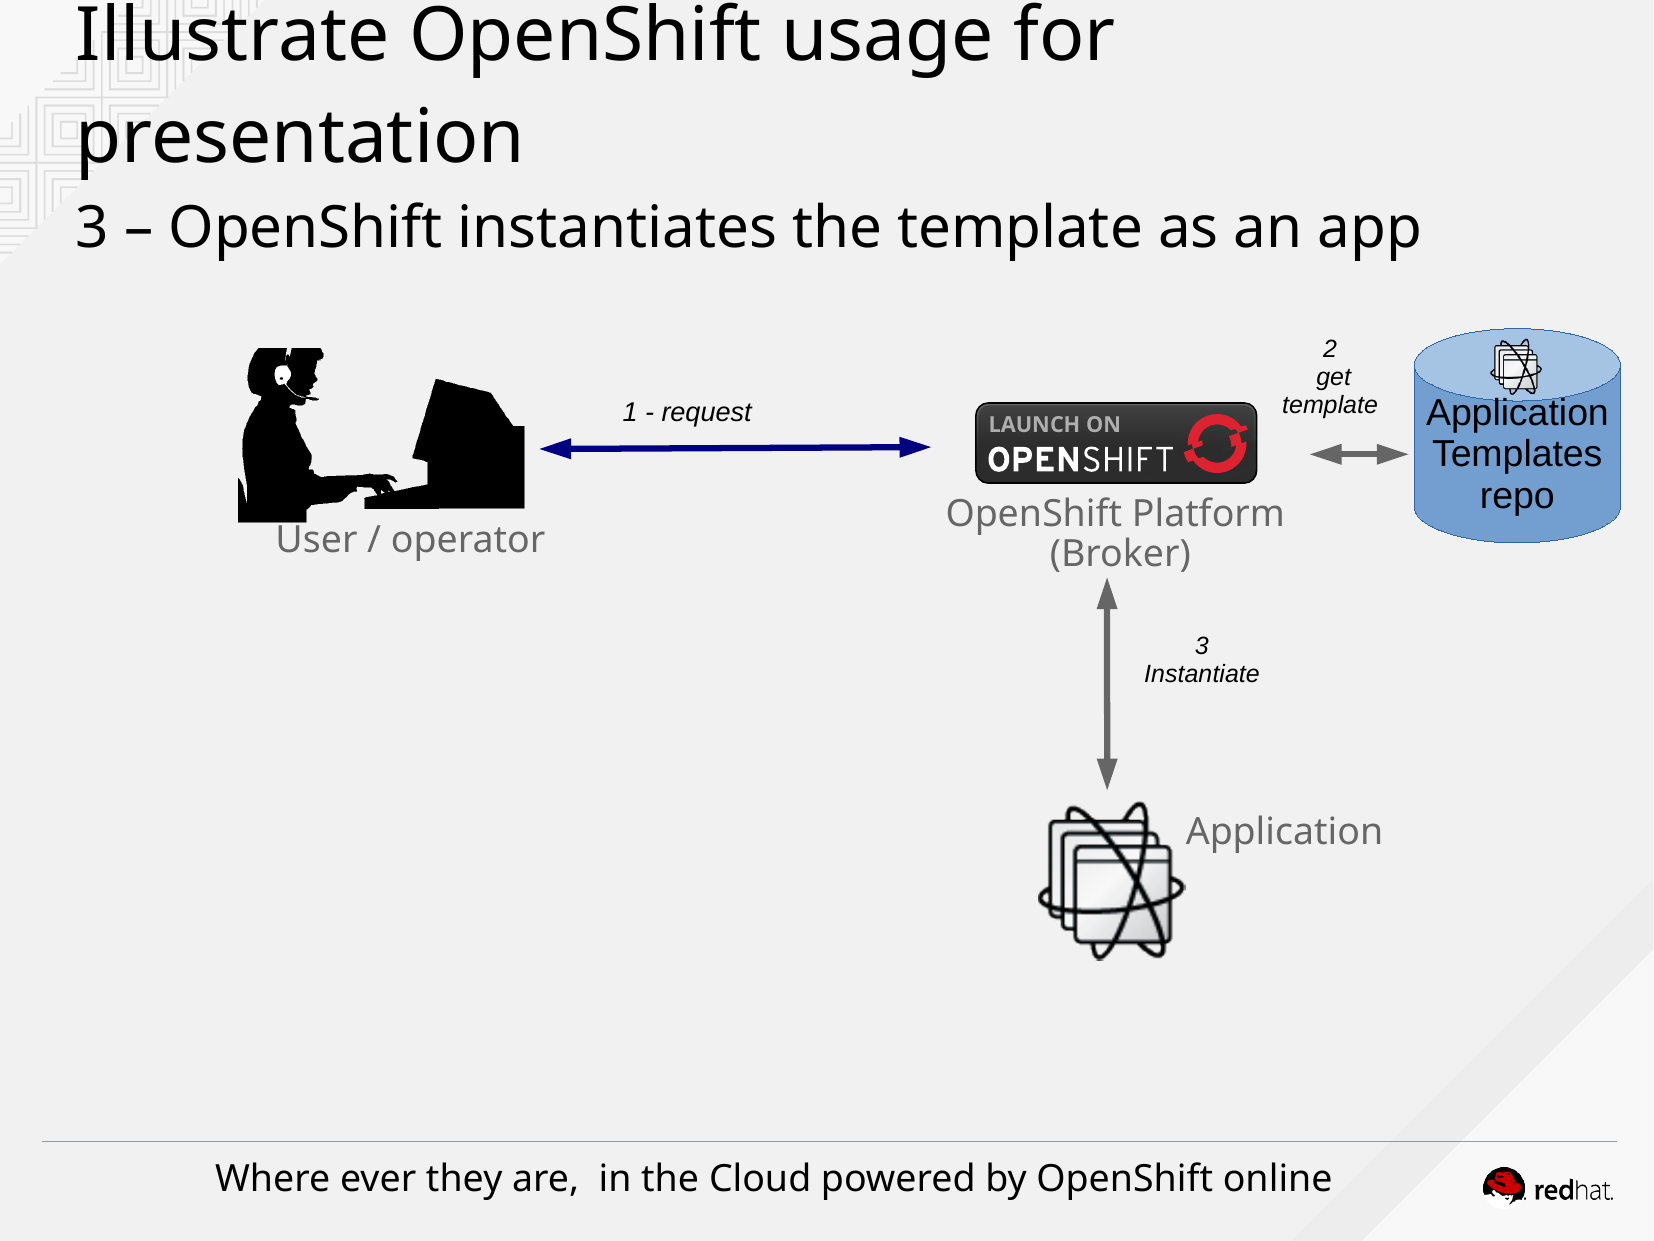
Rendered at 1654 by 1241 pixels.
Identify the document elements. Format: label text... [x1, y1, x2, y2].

picture [0, 0, 1654, 1241]
text_box Application Templates repo [1414, 369, 1621, 543]
text_box OpenShift Platform (Broker) [888, 491, 1352, 574]
text_box 1 - request [607, 389, 774, 435]
text_box Application [1186, 829, 1517, 911]
text_box Where ever they are, in the Cloud powered by OpenShift online [103, 1143, 1443, 1213]
text_box 3 Instantiate [1122, 623, 1288, 695]
text_box Illustrate OpenShift usage for presentation 3 – OpenShift instantiates the template as an app [60, 15, 1591, 272]
text_box User / operator [179, 497, 642, 580]
text_box 2 get template [1267, 327, 1393, 427]
